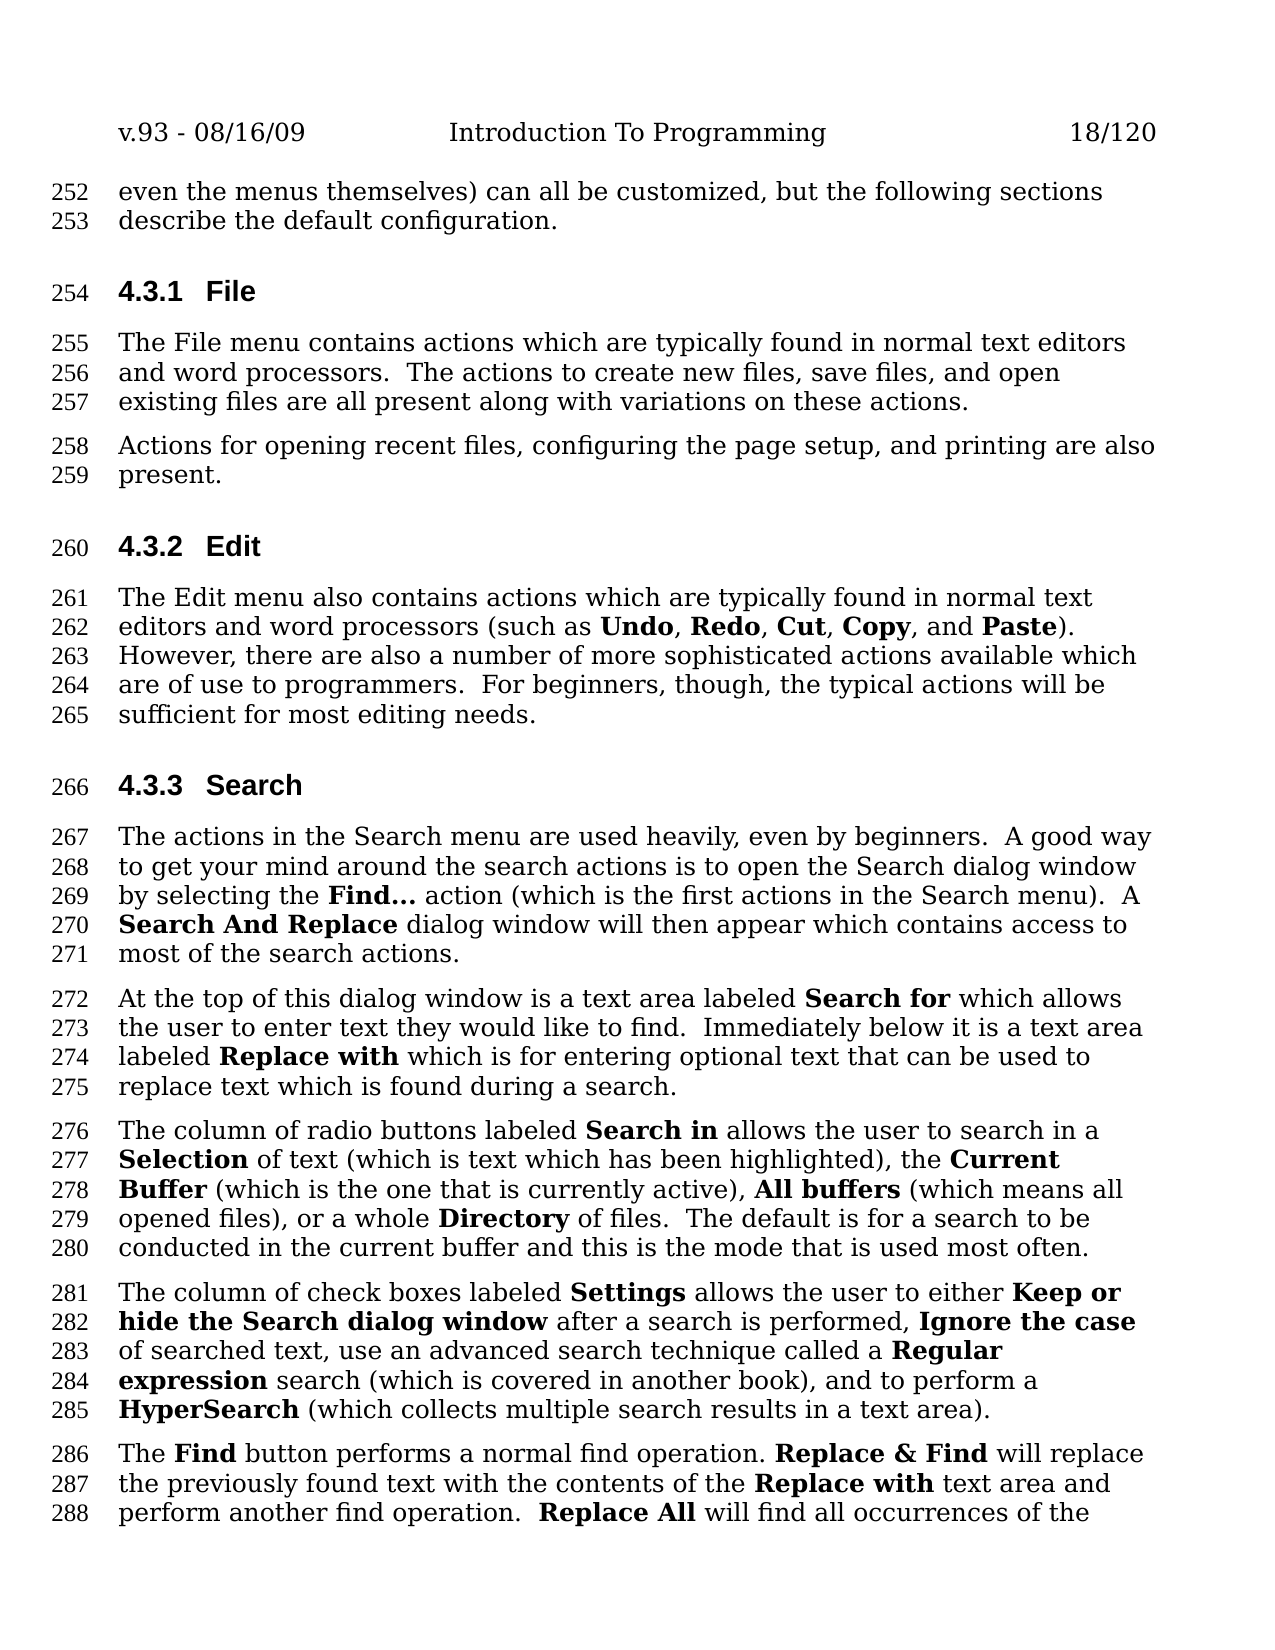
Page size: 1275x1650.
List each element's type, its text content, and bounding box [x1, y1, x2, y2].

text The Find button performs a normal find operation. Replace & Find will replace the previously found text with the contents of the Replace with text area and perform another find operation. Replace All will find all occurrences of the [118, 1439, 1157, 1528]
text The actions in the Search menu are used heavily, even by beginners. A good way to get your mind around the search actions is to open the Search dialog window by selecting the Find... action (which is the first actions in the Search menu). A Search And Replace dialog window will then appear which contains access to most of the search actions. [118, 823, 1157, 969]
subtitle Search [118, 768, 1157, 802]
text The File menu contains actions which are typically found in normal text editors and word processors. The actions to create new files, save files, and open existing files are all present along with variations on these actions. [118, 329, 1157, 416]
text Actions for opening recent files, configuring the page setup, and printing are also present. [118, 431, 1157, 489]
text The column of check boxes labeled Settings allows the user to either Keep or hide the Search dialog window after a search is performed, Ignore the case of searched text, use an advanced search technique called a Regular expression search (which is covered in another book), and to perform a HyperSearch (which collects multiple search results in a text area). [118, 1278, 1157, 1424]
text The column of radio buttons labeled Search in allows the user to search in a Selection of text (which is text which has been highlighted), the Current Buffer (which is the one that is currently active), All buffers (which means all opened files), or a whole Directory of files. The default is for a search to be conducted in the current buffer and this is the mode that is used most often. [118, 1116, 1157, 1263]
text even the menus themselves) can all be customized, but the following sections describe the default configuration. [118, 177, 1157, 235]
subtitle File [118, 274, 1157, 308]
text At the top of this dialog window is a text area labeled Search for which allows the user to enter text they would like to find. Immediately below it is a text area labeled Replace with which is for entering optional text that can be used to replace text which is found during a search. [118, 984, 1157, 1101]
subtitle Edit [118, 528, 1157, 562]
text The Edit menu also contains actions which are typically found in normal text editors and word processors (such as Undo, Redo, Cut, Copy, and Paste). However, there are also a number of more sophisticated actions available which are of use to programmers. For beginners, though, the typical actions will be sufficient for most editing needs. [118, 583, 1157, 729]
